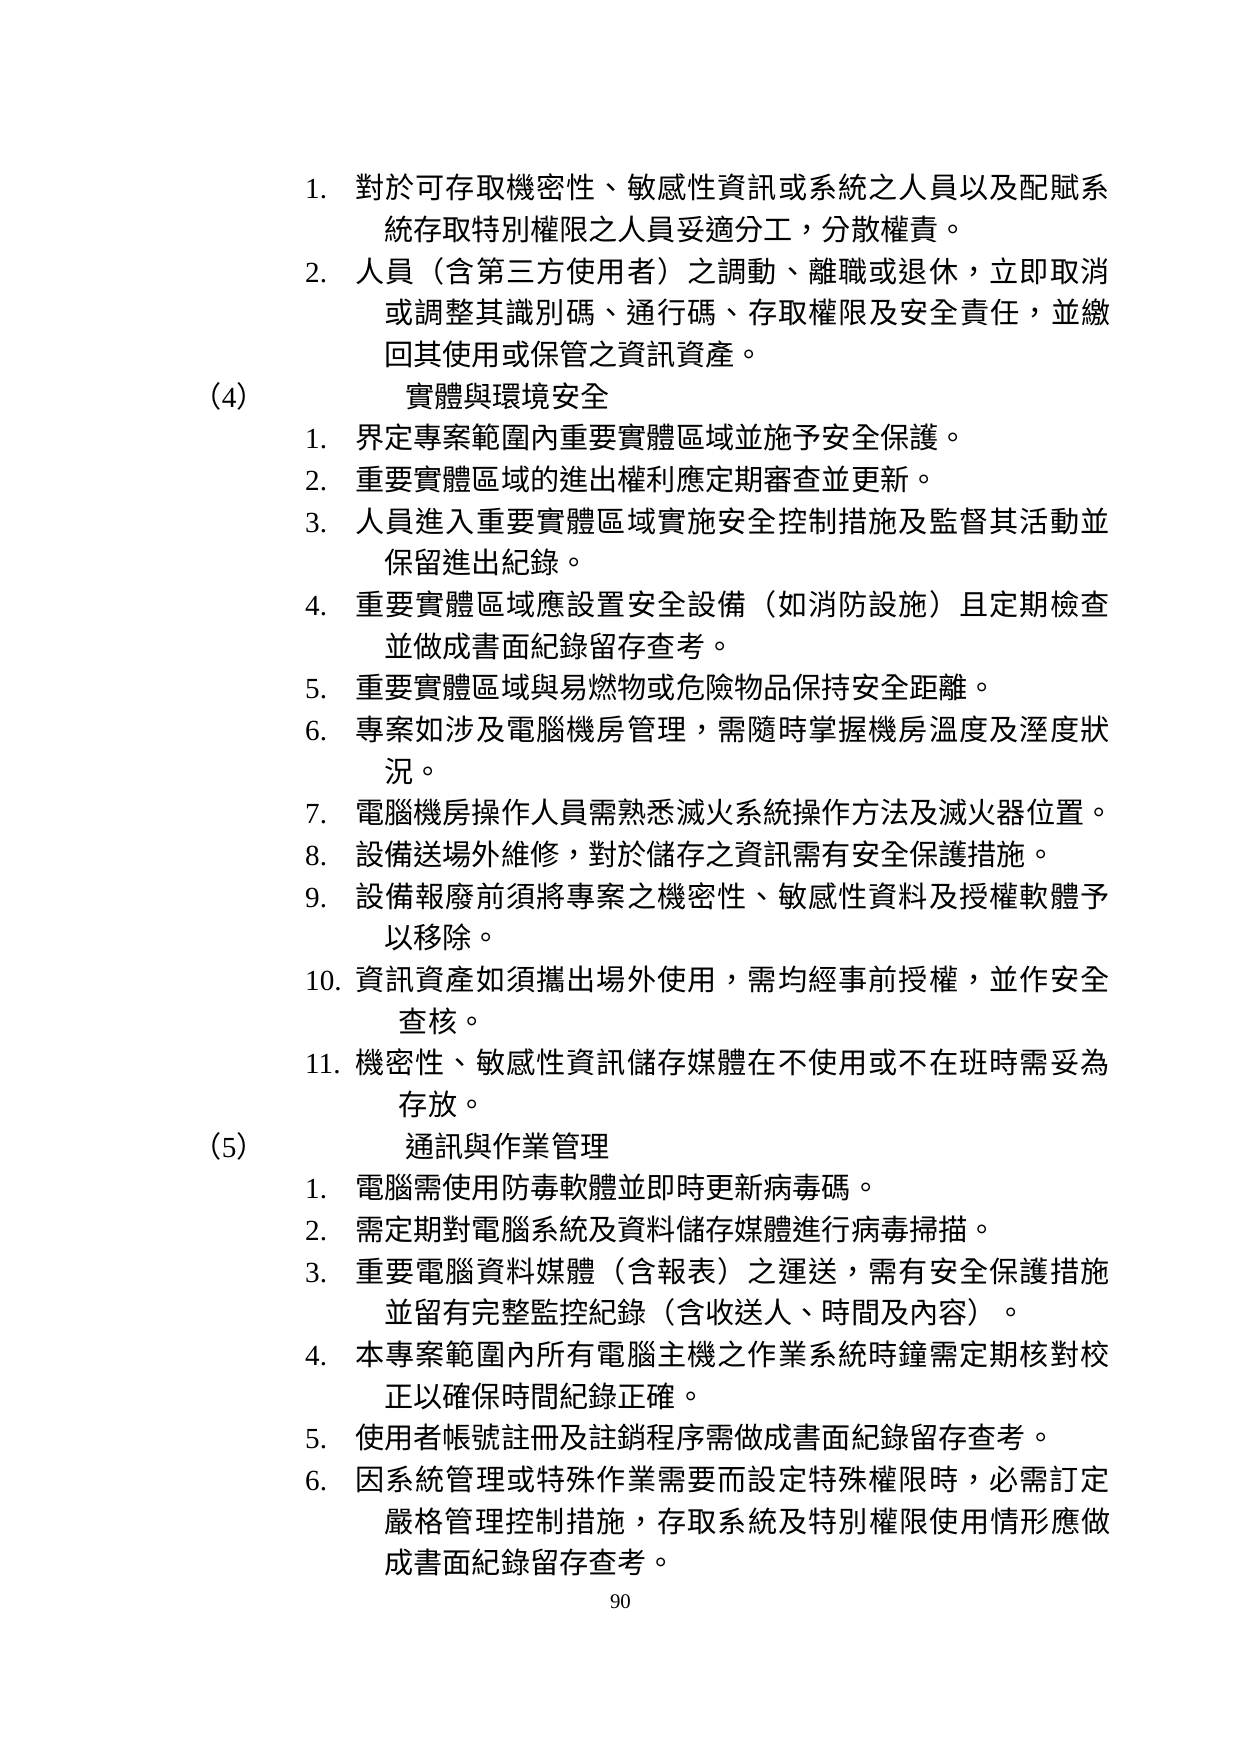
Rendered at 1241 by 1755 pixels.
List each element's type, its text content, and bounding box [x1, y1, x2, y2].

list 本專案範圍內所有電腦主機之作業系統時鐘需定期核對校正以確保時間紀錄正確。 [305, 1332, 1110, 1415]
list 設備報廢前須將專案之機密性、敏感性資料及授權軟體予以移除。 [305, 874, 1110, 957]
list 重要實體區域與易燃物或危險物品保持安全距離。 [305, 665, 1110, 707]
list 電腦機房操作人員需熟悉滅火系統操作方法及滅火器位置。 [305, 790, 1110, 832]
list 使用者帳號註冊及註銷程序需做成書面紀錄留存查考。 [305, 1415, 1110, 1457]
list 對於可存取機密性、敏感性資訊或系統之人員以及配賦系統存取特別權限之人員妥適分工，分散權責。 [305, 165, 1110, 249]
list 需定期對電腦系統及資料儲存媒體進行病毒掃描。 [305, 1207, 1110, 1249]
list 設備送場外維修，對於儲存之資訊需有安全保護措施。 [305, 832, 1110, 874]
list 重要實體區域的進出權利應定期審查並更新。 [305, 457, 1110, 499]
list 機密性、敏感性資訊儲存媒體在不使用或不在班時需妥為存放。 [305, 1040, 1110, 1124]
list 人員進入重要實體區域實施安全控制措施及監督其活動並保留進出紀錄。 [305, 499, 1110, 582]
list 資訊資產如須攜出場外使用，需均經事前授權，並作安全查核。 [305, 957, 1110, 1040]
list 通訊與作業管理 [192, 1124, 1110, 1165]
list 專案如涉及電腦機房管理，需隨時掌握機房溫度及溼度狀況。 [305, 707, 1110, 790]
list 重要實體區域應設置安全設備（如消防設施）且定期檢查並做成書面紀錄留存查考。 [305, 582, 1110, 665]
list 界定專案範圍內重要實體區域並施予安全保護。 [305, 415, 1110, 457]
list 實體與環境安全 [192, 374, 1110, 415]
list 電腦需使用防毒軟體並即時更新病毒碼。 [305, 1165, 1110, 1207]
list 人員（含第三方使用者）之調動、離職或退休，立即取消或調整其識別碼、通行碼、存取權限及安全責任，並繳回其使用或保管之資訊資產。 [305, 249, 1110, 374]
list 因系統管理或特殊作業需要而設定特殊權限時，必需訂定嚴格管理控制措施，存取系統及特別權限使用情形應做成書面紀錄留存查考。 [305, 1457, 1110, 1582]
list 重要電腦資料媒體（含報表）之運送，需有安全保護措施並留有完整監控紀錄（含收送人、時間及內容）。 [305, 1249, 1110, 1332]
